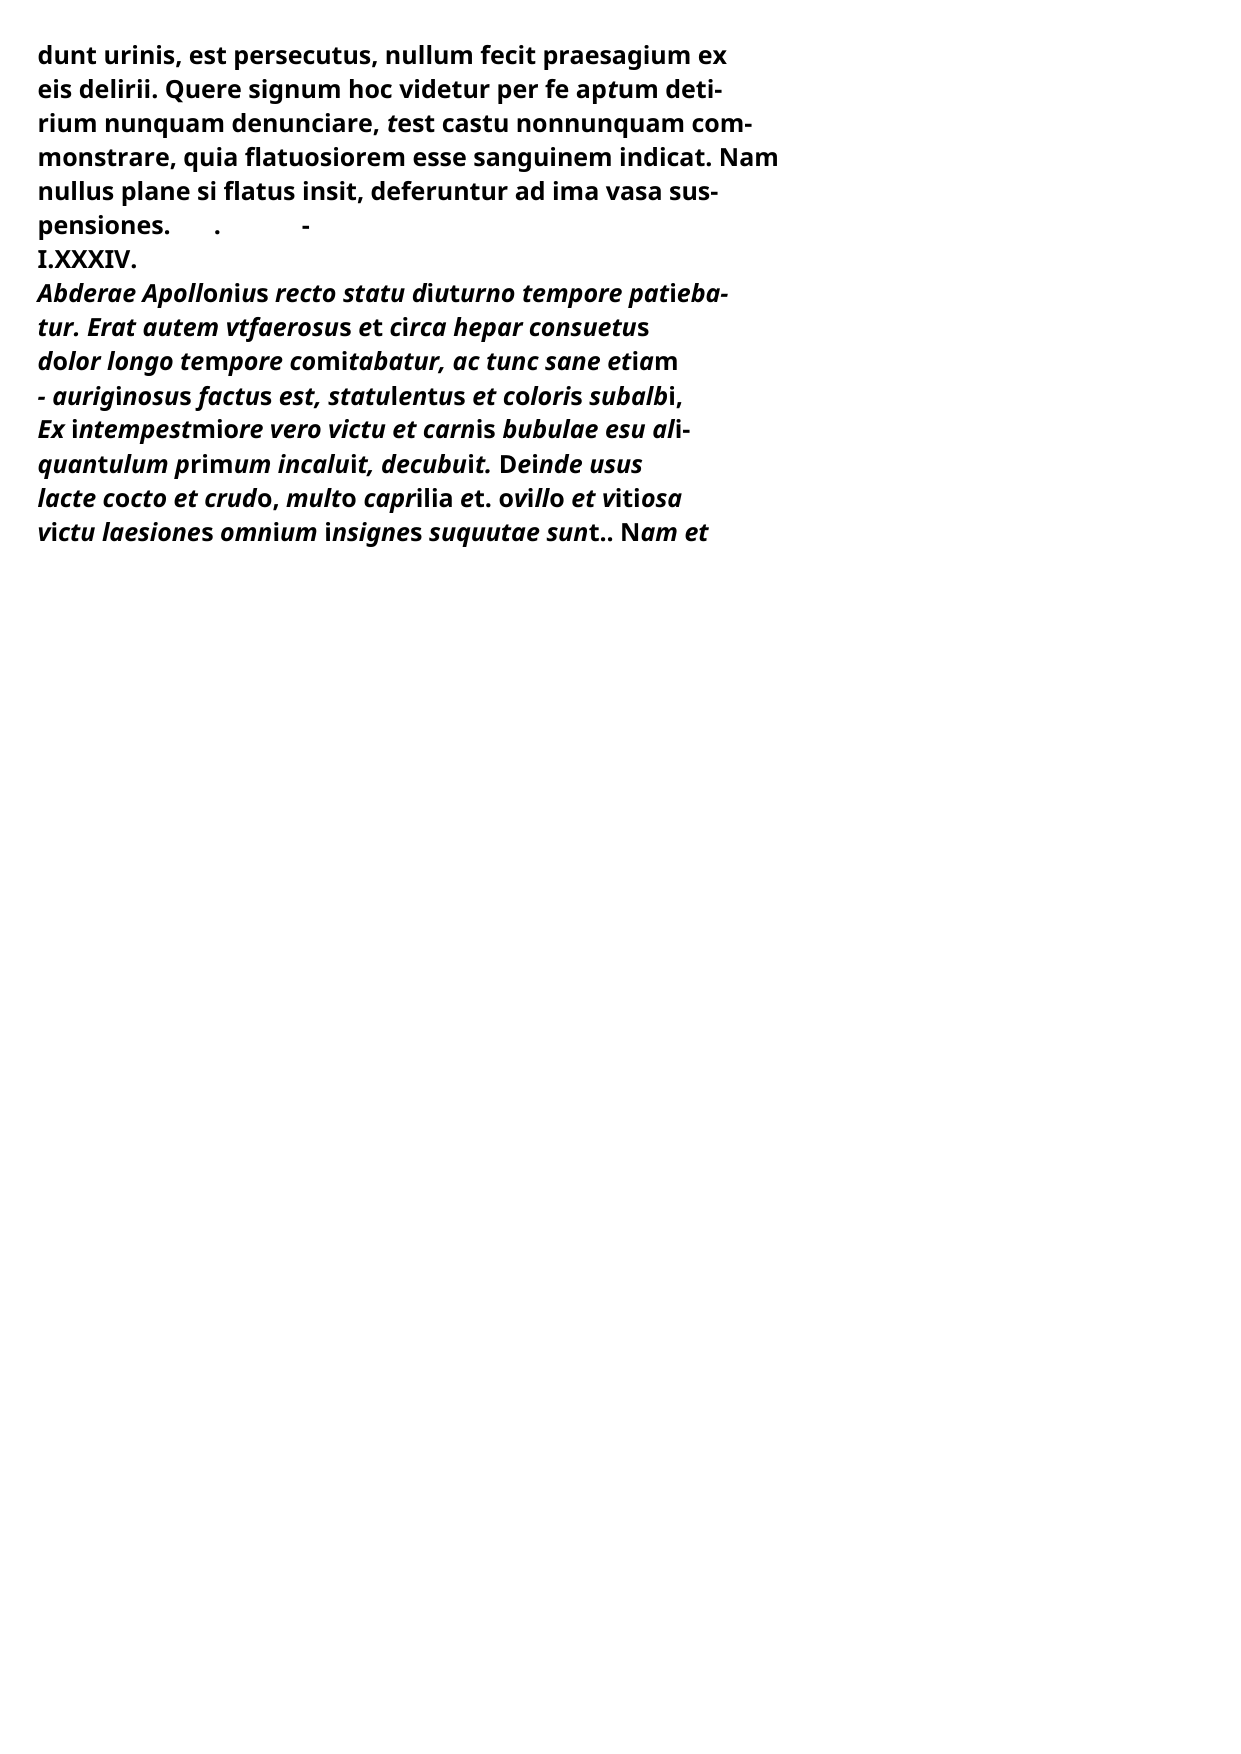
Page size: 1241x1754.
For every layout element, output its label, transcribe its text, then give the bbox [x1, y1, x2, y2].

text Abderae Apollonius recto statu diuturno tempore patieba- tur. Erat autem vtfaerosus et circa hepar consuetus dolor longo tempore comitabatur, ac tunc sane etiam - auriginosus factus est, statulentus et coloris subalbi, Ex intempestmiore vero victu et carnis bubulae esu ali- quantulum primum incaluit, decubuit. Deinde usus lacte cocto et crudo, multo caprilia et. ovillo et vitiosa victu laesiones omnium insignes suquutae sunt.. Nam et [37, 276, 1203, 548]
text dunt urinis, est persecutus, nullum fecit praesagium ex eis delirii. Quere signum hoc videtur per fe aptum deti- rium nunquam denunciare, test castu nonnunquam com- monstrare, quia flatuosiorem esse sanguinem indicat. Nam nullus plane si flatus insit, deferuntur ad ima vasa sus- pensiones. . - [37, 37, 1203, 242]
text I.XXXIV. [37, 242, 1203, 276]
